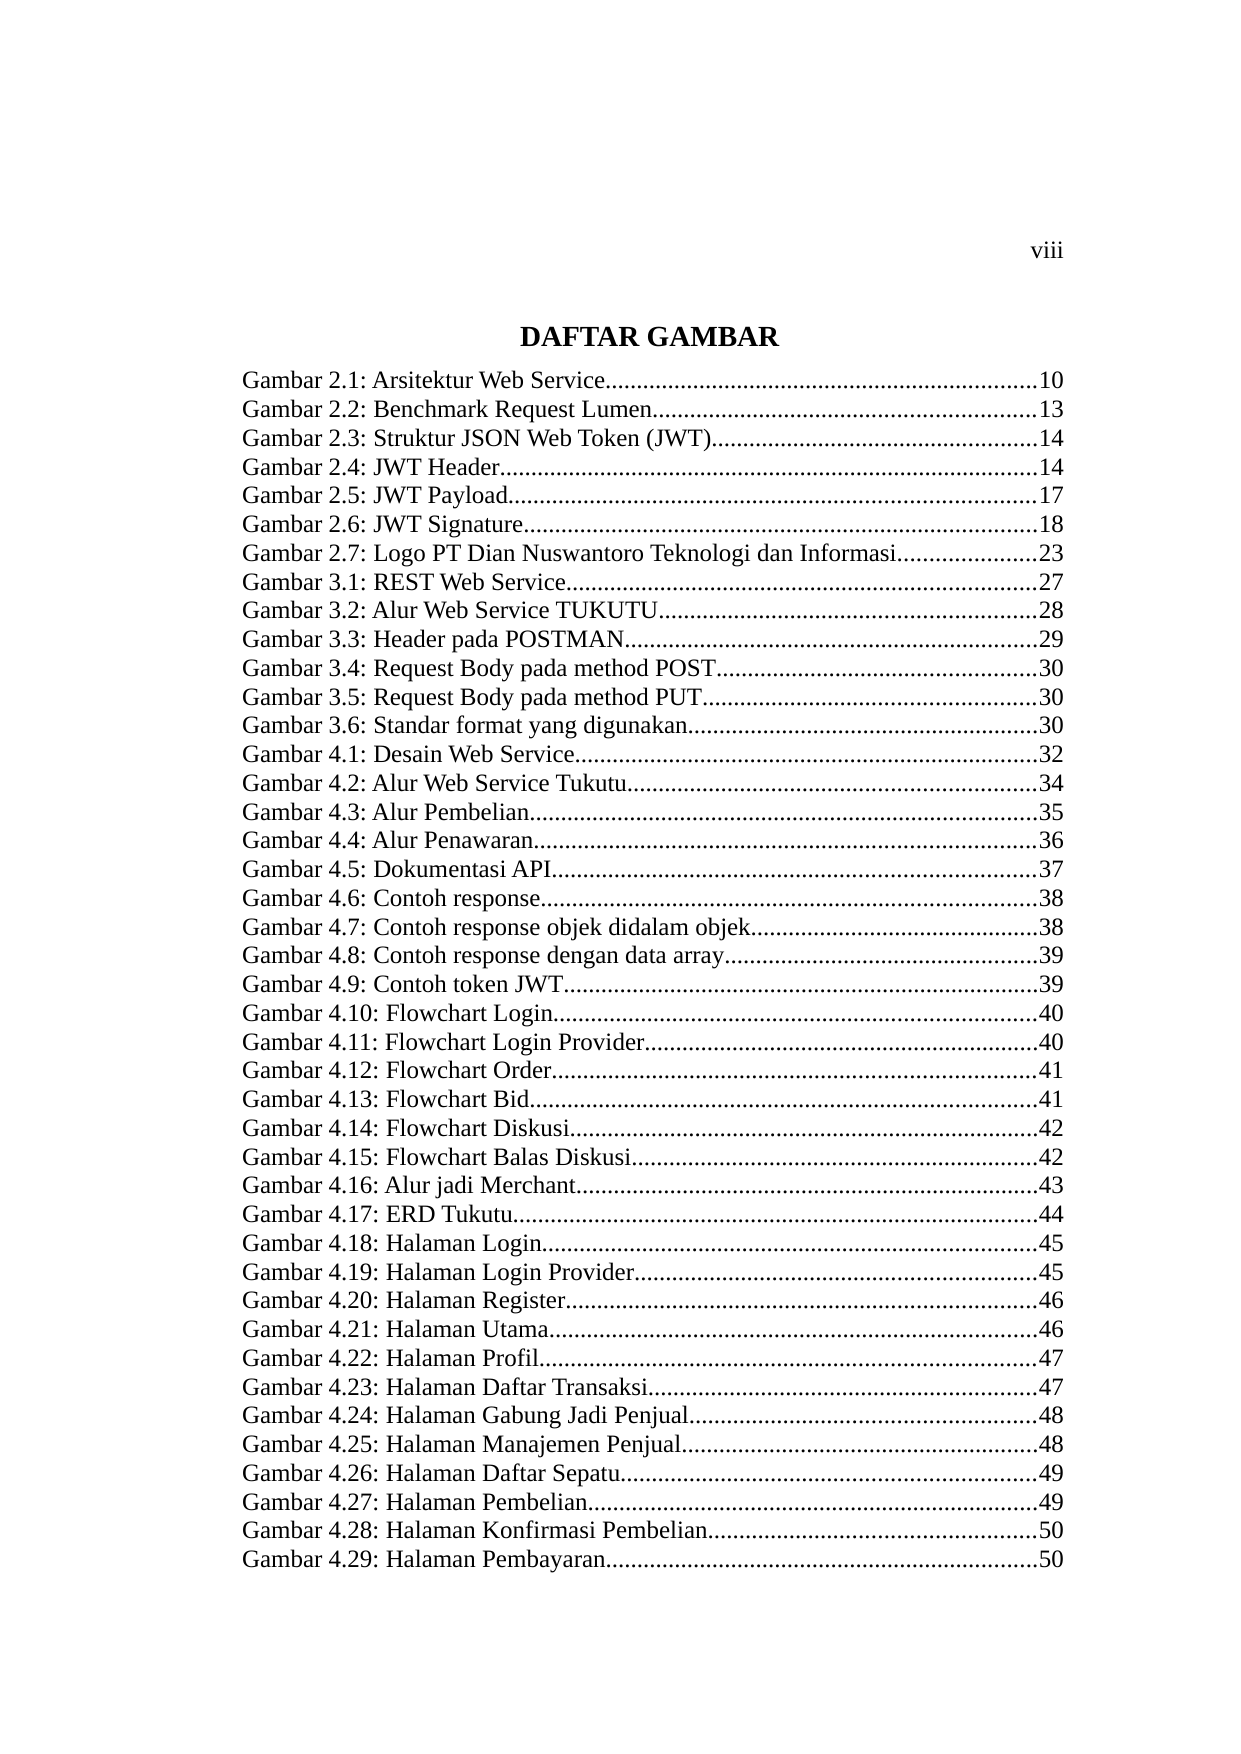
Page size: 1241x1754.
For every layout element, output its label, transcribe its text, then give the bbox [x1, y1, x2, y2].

text Gambar 4.2: Alur Web Service Tukutu 34 [236, 768, 1063, 797]
text Gambar 4.11: Flowchart Login Provider 40 [236, 1027, 1063, 1055]
text Gambar 3.2: Alur Web Service TUKUTU 28 [236, 595, 1063, 624]
text Gambar 4.27: Halaman Pembelian 49 [236, 1487, 1063, 1515]
text Gambar 2.6: JWT Signature 18 [236, 509, 1063, 538]
text Gambar 4.10: Flowchart Login 40 [236, 998, 1063, 1027]
text Gambar 4.29: Halaman Pembayaran 50 [236, 1544, 1063, 1573]
text Gambar 3.6: Standar format yang digunakan 30 [236, 710, 1063, 739]
text Gambar 4.9: Contoh token JWT 39 [236, 969, 1063, 998]
text Gambar 4.26: Halaman Daftar Sepatu 49 [236, 1458, 1063, 1487]
text Gambar 4.6: Contoh response 38 [236, 883, 1063, 912]
text Gambar 2.5: JWT Payload 17 [236, 480, 1063, 509]
text Gambar 4.20: Halaman Register 46 [236, 1285, 1063, 1314]
text Gambar 2.3: Struktur JSON Web Token (JWT) 14 [236, 423, 1063, 452]
text Gambar 4.8: Contoh response dengan data array 39 [236, 940, 1063, 969]
subtitle DAFTAR GAMBAR [236, 319, 1063, 353]
text Gambar 4.7: Contoh response objek didalam objek 38 [236, 912, 1063, 940]
text Gambar 4.16: Alur jadi Merchant 43 [236, 1170, 1063, 1199]
text Gambar 2.4: JWT Header 14 [236, 452, 1063, 480]
text Gambar 2.2: Benchmark Request Lumen 13 [236, 394, 1063, 423]
text Gambar 3.5: Request Body pada method PUT 30 [236, 682, 1063, 710]
text Gambar 4.12: Flowchart Order 41 [236, 1055, 1063, 1084]
text Gambar 3.1: REST Web Service 27 [236, 567, 1063, 595]
text Gambar 4.13: Flowchart Bid 41 [236, 1084, 1063, 1113]
text Gambar 4.24: Halaman Gabung Jadi Penjual 48 [236, 1400, 1063, 1429]
text Gambar 4.25: Halaman Manajemen Penjual 48 [236, 1429, 1063, 1458]
text Gambar 3.3: Header pada POSTMAN 29 [236, 624, 1063, 653]
text Gambar 2.1: Arsitektur Web Service 10 [236, 365, 1063, 394]
text Gambar 4.22: Halaman Profil 47 [236, 1343, 1063, 1372]
text Gambar 4.15: Flowchart Balas Diskusi 42 [236, 1142, 1063, 1170]
text Gambar 4.1: Desain Web Service 32 [236, 739, 1063, 768]
text Gambar 4.21: Halaman Utama 46 [236, 1314, 1063, 1343]
text Gambar 4.14: Flowchart Diskusi 42 [236, 1113, 1063, 1142]
text Gambar 4.18: Halaman Login 45 [236, 1228, 1063, 1257]
text Gambar 4.5: Dokumentasi API 37 [236, 854, 1063, 883]
text Gambar 4.17: ERD Tukutu 44 [236, 1199, 1063, 1228]
text Gambar 4.23: Halaman Daftar Transaksi 47 [236, 1372, 1063, 1400]
text Gambar 2.7: Logo PT Dian Nuswantoro Teknologi dan Informasi 23 [236, 538, 1063, 567]
text Gambar 3.4: Request Body pada method POST 30 [236, 653, 1063, 682]
text Gambar 4.3: Alur Pembelian 35 [236, 797, 1063, 825]
text Gambar 4.19: Halaman Login Provider 45 [236, 1257, 1063, 1285]
text Gambar 4.4: Alur Penawaran 36 [236, 825, 1063, 854]
text Gambar 4.28: Halaman Konfirmasi Pembelian 50 [236, 1515, 1063, 1544]
